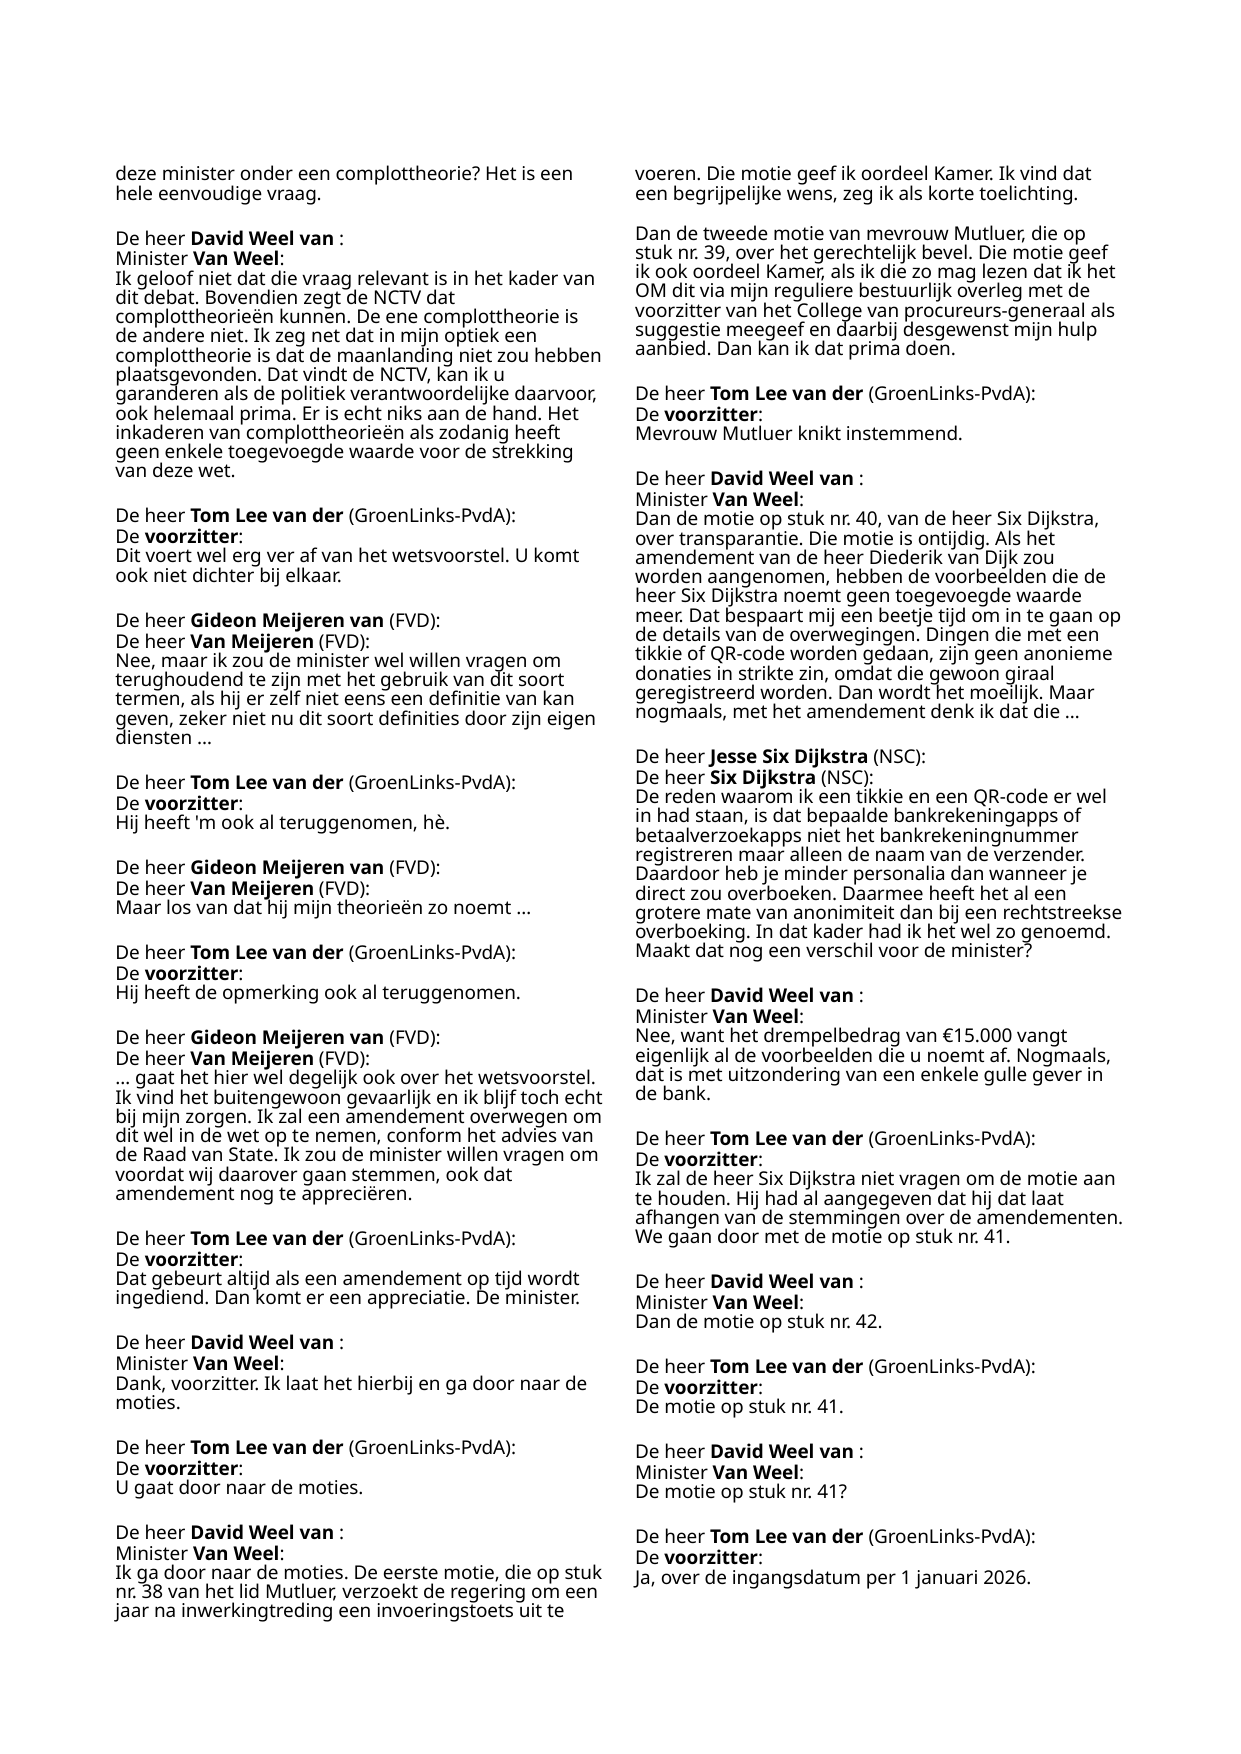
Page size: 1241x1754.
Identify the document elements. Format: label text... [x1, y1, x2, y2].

text De heer Tom Lee van der (GroenLinks-PvdA): [115, 1434, 605, 1459]
text De heer Six Dijkstra (NSC): [635, 769, 1125, 788]
text De heer David Weel van : [115, 225, 605, 250]
text De heer Tom Lee van der (GroenLinks-PvdA): [635, 1353, 1125, 1379]
text De heer Tom Lee van der (GroenLinks-PvdA): [635, 1125, 1125, 1151]
text Dat gebeurt altijd als een amendement op tijd wordt ingediend. Dan komt er een appreciatie. De minister. [115, 1270, 605, 1309]
text De voorzitter: [115, 1459, 605, 1479]
text Dan de tweede motie van mevrouw Mutluer, die op stuk nr. 39, over het gerechtelijk bevel. Die motie geef ik ook oordeel Kamer, als ik die zo mag lezen dat ik het OM dit via mijn reguliere bestuurlijk overleg met de voorzitter van het College van procureurs-generaal als suggestie meegeef en daarbij desgewenst mijn hulp aanbied. Dan kan ik dat prima doen. [635, 224, 1125, 359]
text Minister Van Weel: [635, 1008, 1125, 1027]
text De heer Tom Lee van der (GroenLinks-PvdA): [115, 1225, 605, 1251]
text De voorzitter: [115, 965, 605, 984]
text De heer Van Meijeren (FVD): [115, 1050, 605, 1069]
text De heer Tom Lee van der (GroenLinks-PvdA): [115, 769, 605, 795]
text De heer Van Meijeren (FVD): [115, 880, 605, 899]
text Dan de motie op stuk nr. 40, van de heer Six Dijkstra, over transparantie. Die motie is ontijdig. Als het amendement van de heer Diederik van Dijk zou worden aangenomen, hebben de voorbeelden die de heer Six Dijkstra noemt geen toegevoegde waarde meer. Dat bespaart mij een beetje tijd om in te gaan op de details van de overwegingen. Dingen die met een tikkie of QR-code worden gedaan, zijn geen anonieme donaties in strikte zin, omdat die gewoon giraal geregistreerd worden. Dan wordt het moeilijk. Maar nogmaals, met het amendement denk ik dat die … [635, 510, 1125, 722]
text De heer Tom Lee van der (GroenLinks-PvdA): [635, 380, 1125, 406]
text De heer Tom Lee van der (GroenLinks-PvdA): [115, 939, 605, 965]
text Ja, over de ingangsdatum per 1 januari 2026. [635, 1569, 1125, 1588]
text De voorzitter: [115, 795, 605, 814]
text Nee, want het drempelbedrag van €15.000 vangt eigenlijk al de voorbeelden die u noemt af. Nogmaals, dat is met uitzondering van een enkele gulle gever in de bank. [635, 1027, 1125, 1104]
text De heer David Weel van : [635, 982, 1125, 1008]
text Ik geloof niet dat die vraag relevant is in het kader van dit debat. Bovendien zegt de NCTV dat complottheorieën kunnen. De ene complottheorie is de andere niet. Ik zeg net dat in mijn optiek een complottheorie is dat de maanlanding niet zou hebben plaatsgevonden. Dat vindt de NCTV, kan ik u garanderen als de politiek verantwoordelijke daarvoor, ook helemaal prima. Er is echt niks aan de hand. Het inkaderen van complottheorieën als zodanig heeft geen enkele toegevoegde waarde voor de strekking van deze wet. [115, 270, 605, 482]
text … gaat het hier wel degelijk ook over het wetsvoorstel. Ik vind het buitengewoon gevaarlijk en ik blijf toch echt bij mijn zorgen. Ik zal een amendement overwegen om dit wel in de wet op te nemen, conform het advies van de Raad van State. Ik zou de minister willen vragen om voordat wij daarover gaan stemmen, ook dat amendement nog te appreciëren. [115, 1069, 605, 1204]
text De reden waarom ik een tikkie en een QR-code er wel in had staan, is dat bepaalde bankrekeningapps of betaalverzoekapps niet het bankrekeningnummer registreren maar alleen de naam van de verzender. Daardoor heb je minder personalia dan wanneer je direct zou overboeken. Daarmee heeft het al een grotere mate van anonimiteit dan bij een rechtstreekse overboeking. In dat kader had ik het wel zo genoemd. Maakt dat nog een verschil voor de minister? [635, 788, 1125, 962]
text Minister Van Weel: [635, 1464, 1125, 1483]
text De heer Tom Lee van der (GroenLinks-PvdA): [635, 1524, 1125, 1549]
text De voorzitter: [115, 1251, 605, 1270]
text Hij heeft 'm ook al teruggenomen, hè. [115, 814, 605, 833]
text De heer Tom Lee van der (GroenLinks-PvdA): [115, 502, 605, 528]
text De heer David Weel van : [635, 1438, 1125, 1464]
text Maar los van dat hij mijn theorieën zo noemt … [115, 899, 605, 918]
text De heer Gideon Meijeren van (FVD): [115, 854, 605, 880]
text Dit voert wel erg ver af van het wetsvoorstel. U komt ook niet dichter bij elkaar. [115, 547, 605, 586]
text De heer Jesse Six Dijkstra (NSC): [635, 743, 1125, 769]
text Mevrouw Mutluer knikt instemmend. [635, 425, 1125, 444]
text Dank, voorzitter. Ik laat het hierbij en ga door naar de moties. [115, 1374, 605, 1413]
text De motie op stuk nr. 41. [635, 1398, 1125, 1418]
text Minister Van Weel: [115, 1545, 605, 1564]
text De heer David Weel van : [635, 465, 1125, 491]
text De heer Gideon Meijeren van (FVD): [115, 1024, 605, 1050]
text De voorzitter: [635, 1549, 1125, 1569]
text Ik ga door naar de moties. De eerste motie, die op stuk nr. 38 van het lid Mutluer, verzoekt de regering om een jaar na inwerkingtreding een invoeringstoets uit te [115, 1564, 605, 1622]
text Dan de motie op stuk nr. 42. [635, 1313, 1125, 1333]
text De heer Van Meijeren (FVD): [115, 633, 605, 652]
text De heer David Weel van : [635, 1268, 1125, 1294]
text Minister Van Weel: [115, 1355, 605, 1374]
text De voorzitter: [635, 406, 1125, 425]
text Ik zal de heer Six Dijkstra niet vragen om de motie aan te houden. Hij had al aangegeven dat hij dat laat afhangen van de stemmingen over de amendementen. We gaan door met de motie op stuk nr. 41. [635, 1170, 1125, 1247]
text De voorzitter: [115, 528, 605, 547]
text Minister Van Weel: [115, 250, 605, 270]
text De voorzitter: [635, 1379, 1125, 1398]
text Hij heeft de opmerking ook al teruggenomen. [115, 984, 605, 1003]
text De heer Gideon Meijeren van (FVD): [115, 607, 605, 633]
text De voorzitter: [635, 1151, 1125, 1170]
text De heer David Weel van : [115, 1329, 605, 1355]
text De heer David Weel van : [115, 1519, 605, 1545]
text voeren. Die motie geef ik oordeel Kamer. Ik vind dat een begrijpelijke wens, zeg ik als korte toelichting. [635, 165, 1125, 204]
text Nee, maar ik zou de minister wel willen vragen om terughoudend te zijn met het gebruik van dit soort termen, als hij er zelf niet eens een definitie van kan geven, zeker niet nu dit soort definities door zijn eigen diensten … [115, 652, 605, 748]
text U gaat door naar de moties. [115, 1479, 605, 1498]
text Minister Van Weel: [635, 491, 1125, 510]
text De motie op stuk nr. 41? [635, 1483, 1125, 1503]
text deze minister onder een complottheorie? Het is een hele eenvoudige vraag. [115, 165, 605, 204]
text Minister Van Weel: [635, 1294, 1125, 1313]
